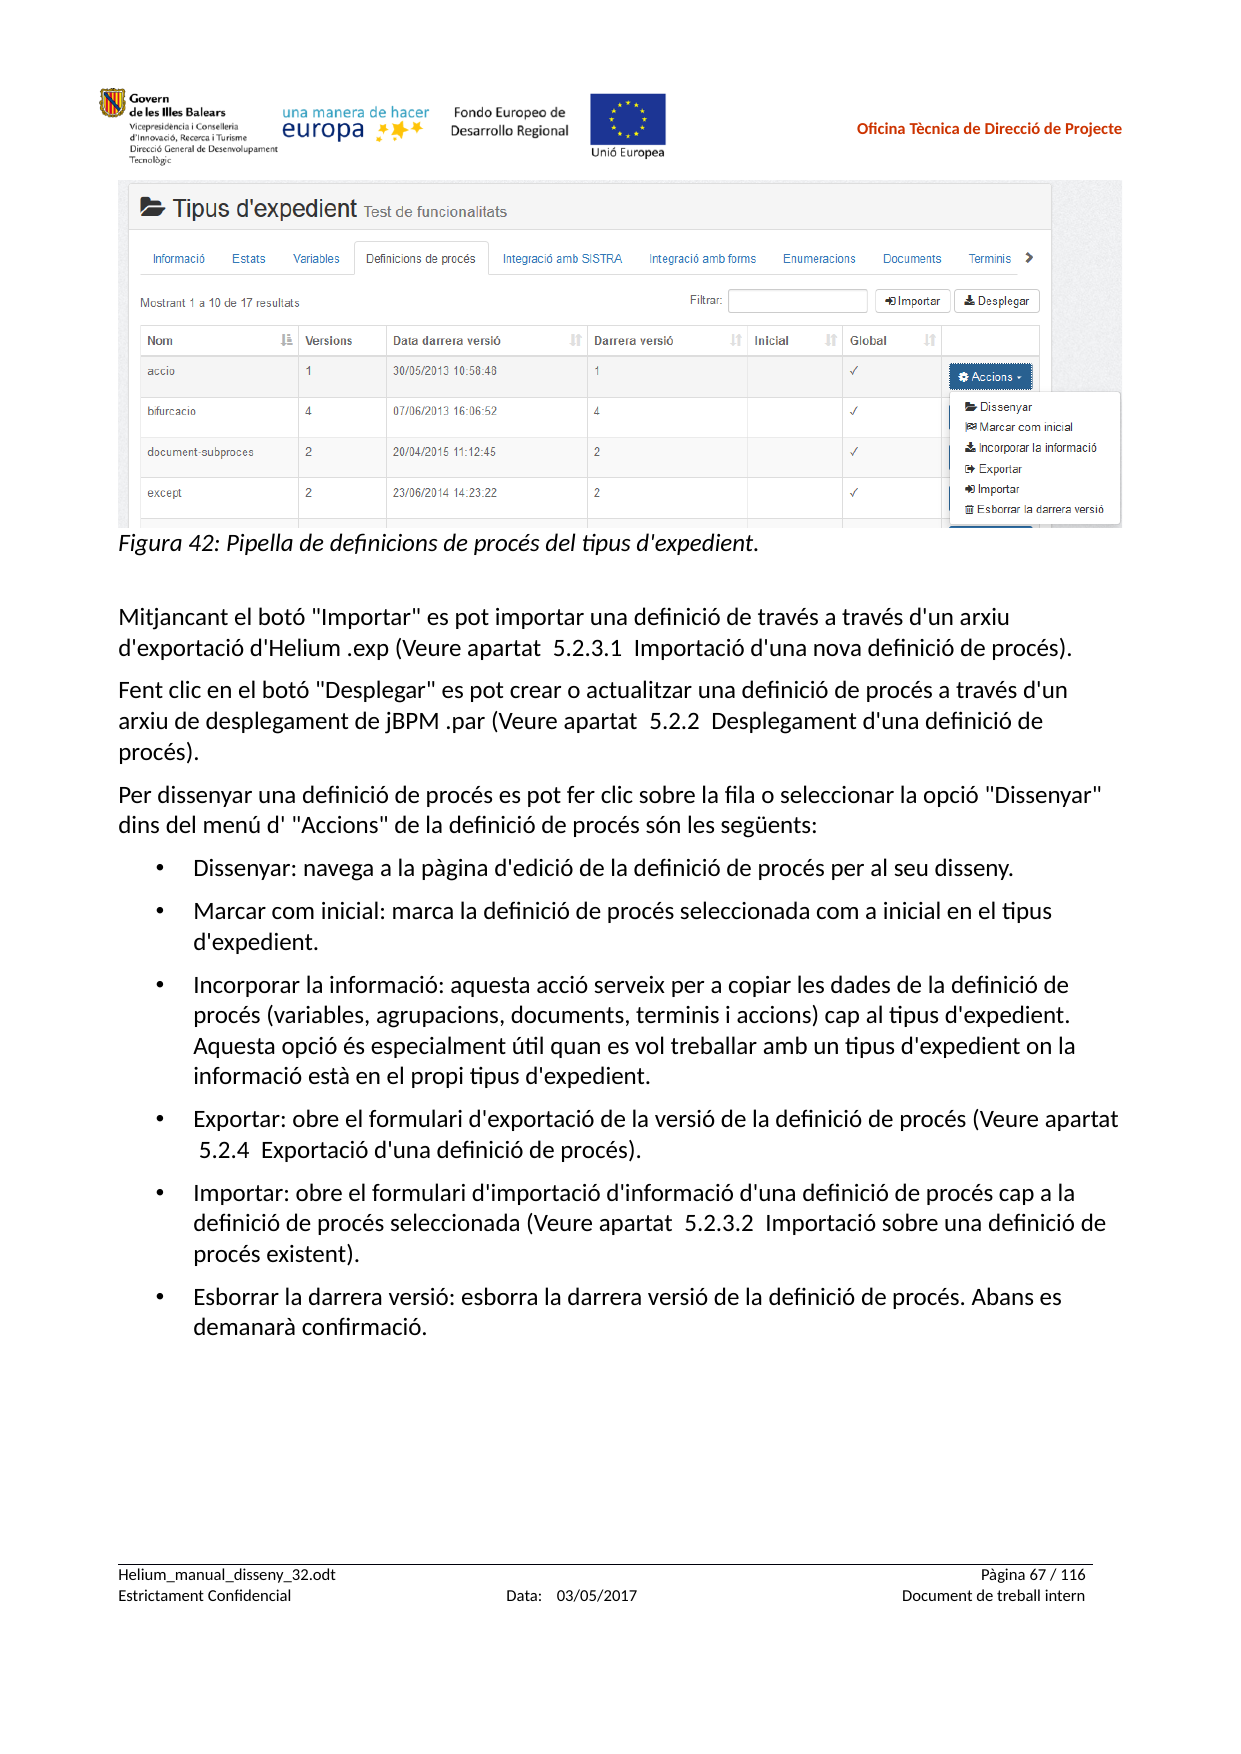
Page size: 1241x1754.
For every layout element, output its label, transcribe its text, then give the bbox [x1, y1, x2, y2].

list Marcar com inicial: marca la definició de procés seleccionada com a inicial en el tipus d'expedient. [156, 895, 1122, 956]
list Incorporar la informació: aquesta acció serveix per a copiar les dades de la definició de procés (variables, agrupacions, documents, terminis i accions) cap al tipus d'expedient. Aquesta opció és especialment útil quan es vol treballar amb un tipus d'expedient on la informació està en el propi tipus d'expedient. [156, 969, 1122, 1091]
picture [118, 180, 1123, 528]
picture [99, 87, 668, 166]
text Mitjancant el botó "Importar" es pot importar una definició de través a través d'un arxiu d'exportació d'Helium .exp (Veure apartat 5.2.3.1 Importació d'una nova definició de procés). [118, 601, 1122, 662]
list Dissenyar: navega a la pàgina d'edició de la definició de procés per al seu disseny. [156, 852, 1122, 883]
text Fent clic en el botó "Desplegar" es pot crear o actualitzar una definició de procés a través d'un arxiu de desplegament de jBPM .par (Veure apartat 5.2.2 Desplegament d'una definició de procés). [118, 675, 1122, 766]
list Importar: obre el formulari d'importació d'informació d'una definició de procés cap a la definició de procés seleccionada (Veure apartat 5.2.3.2 Importació sobre una definició de procés existent). [156, 1177, 1122, 1268]
text Per dissenyar una definició de procés es pot fer clic sobre la fila o seleccionar la opció "Dissenyar" dins del menú d' "Accions" de la definició de procés són les següents: [118, 779, 1122, 840]
text Figura 42: Pipella de definicions de procés del tipus d'expedient. [118, 528, 1122, 558]
list Exportar: obre el formulari d'exportació de la versió de la definició de procés (Veure apartat 5.2.4 Exportació d'una definició de procés). [156, 1103, 1122, 1164]
list Esborrar la darrera versió: esborra la darrera versió de la definició de procés. Abans es demanarà confirmació. [156, 1281, 1122, 1342]
